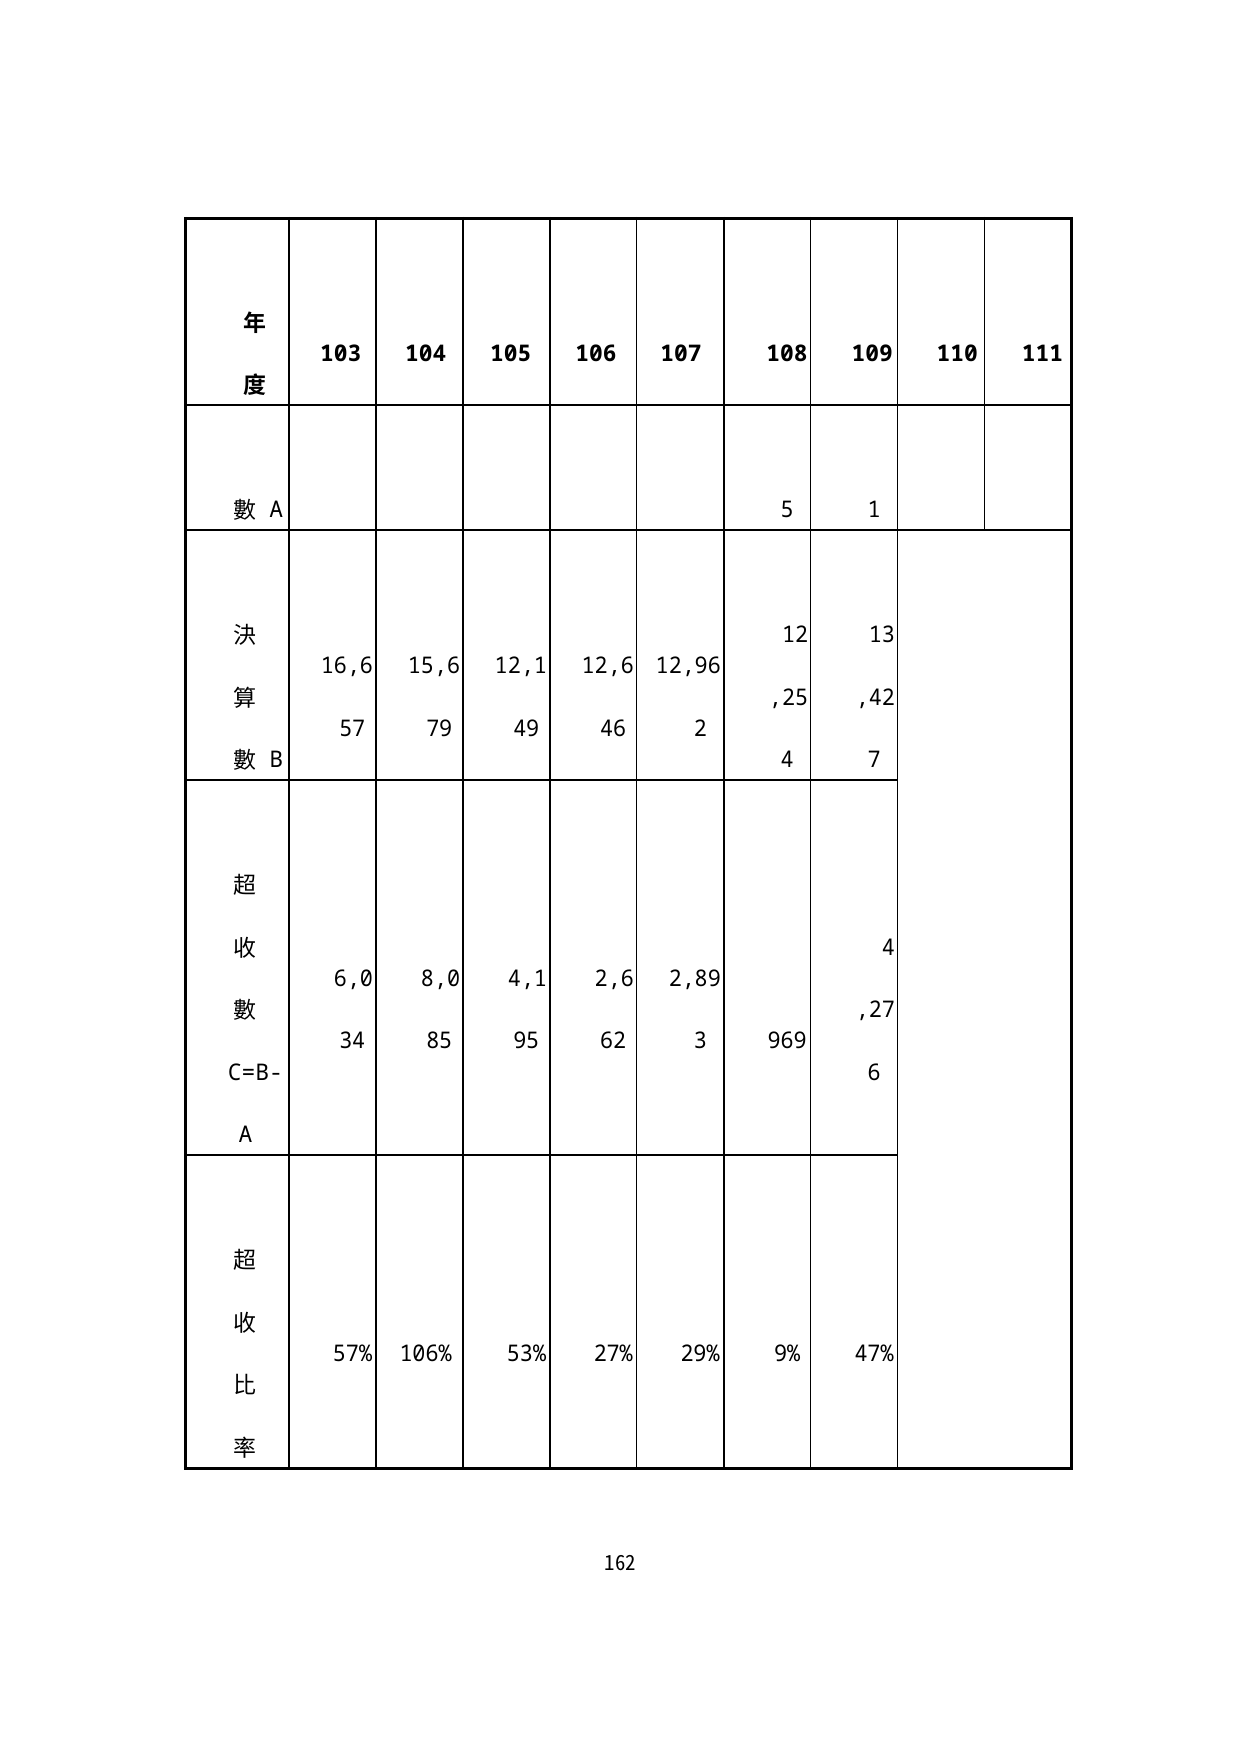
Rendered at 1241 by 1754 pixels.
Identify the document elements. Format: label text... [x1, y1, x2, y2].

table_cell 4,195 [464, 781, 549, 1154]
table_header 109 [811, 220, 897, 404]
table_cell 13,427 [811, 531, 897, 779]
table_cell [290, 406, 375, 529]
table_cell 47% [811, 1156, 897, 1467]
table_cell [377, 406, 462, 529]
table_cell 4,276 [811, 781, 897, 1154]
table_header 年度 [187, 220, 288, 404]
table_cell 6,034 [290, 781, 375, 1154]
table_header 111 [985, 220, 1070, 404]
table_cell [464, 406, 549, 529]
table_cell 8,085 [377, 781, 462, 1154]
table_cell 12,254 [725, 531, 810, 779]
table_cell 9% [725, 1156, 810, 1467]
table_header 108 [725, 220, 810, 404]
table_cell 1 [811, 406, 897, 529]
table_header 103 [290, 220, 375, 404]
table_cell 27% [551, 1156, 636, 1467]
table_header 104 [377, 220, 462, 404]
table_cell 15,679 [377, 531, 462, 779]
table_cell 12,149 [464, 531, 549, 779]
table_header 107 [637, 220, 723, 404]
table_cell 29% [637, 1156, 723, 1467]
table_cell [551, 406, 636, 529]
table_cell [898, 406, 984, 529]
table_cell 12,646 [551, 531, 636, 779]
table_cell [637, 406, 723, 529]
table_cell 超收數 C=B-A [187, 781, 288, 1154]
table_header 106 [551, 220, 636, 404]
table_cell 16,657 [290, 531, 375, 779]
table_cell 57% [290, 1156, 375, 1467]
table_cell 2,893 [637, 781, 723, 1154]
table_cell [898, 531, 1070, 1467]
table_cell 53% [464, 1156, 549, 1467]
table_header 110 [898, 220, 984, 404]
table_cell 決算數B [187, 531, 288, 779]
table_cell 2,662 [551, 781, 636, 1154]
table_cell 106% [377, 1156, 462, 1467]
table_cell 超收比率 [187, 1156, 288, 1467]
table_cell 5 [725, 406, 810, 529]
table_cell 數A [187, 406, 288, 529]
table_header 105 [464, 220, 549, 404]
table_cell [985, 406, 1070, 529]
table_cell 12,962 [637, 531, 723, 779]
table_cell 969 [725, 781, 810, 1154]
